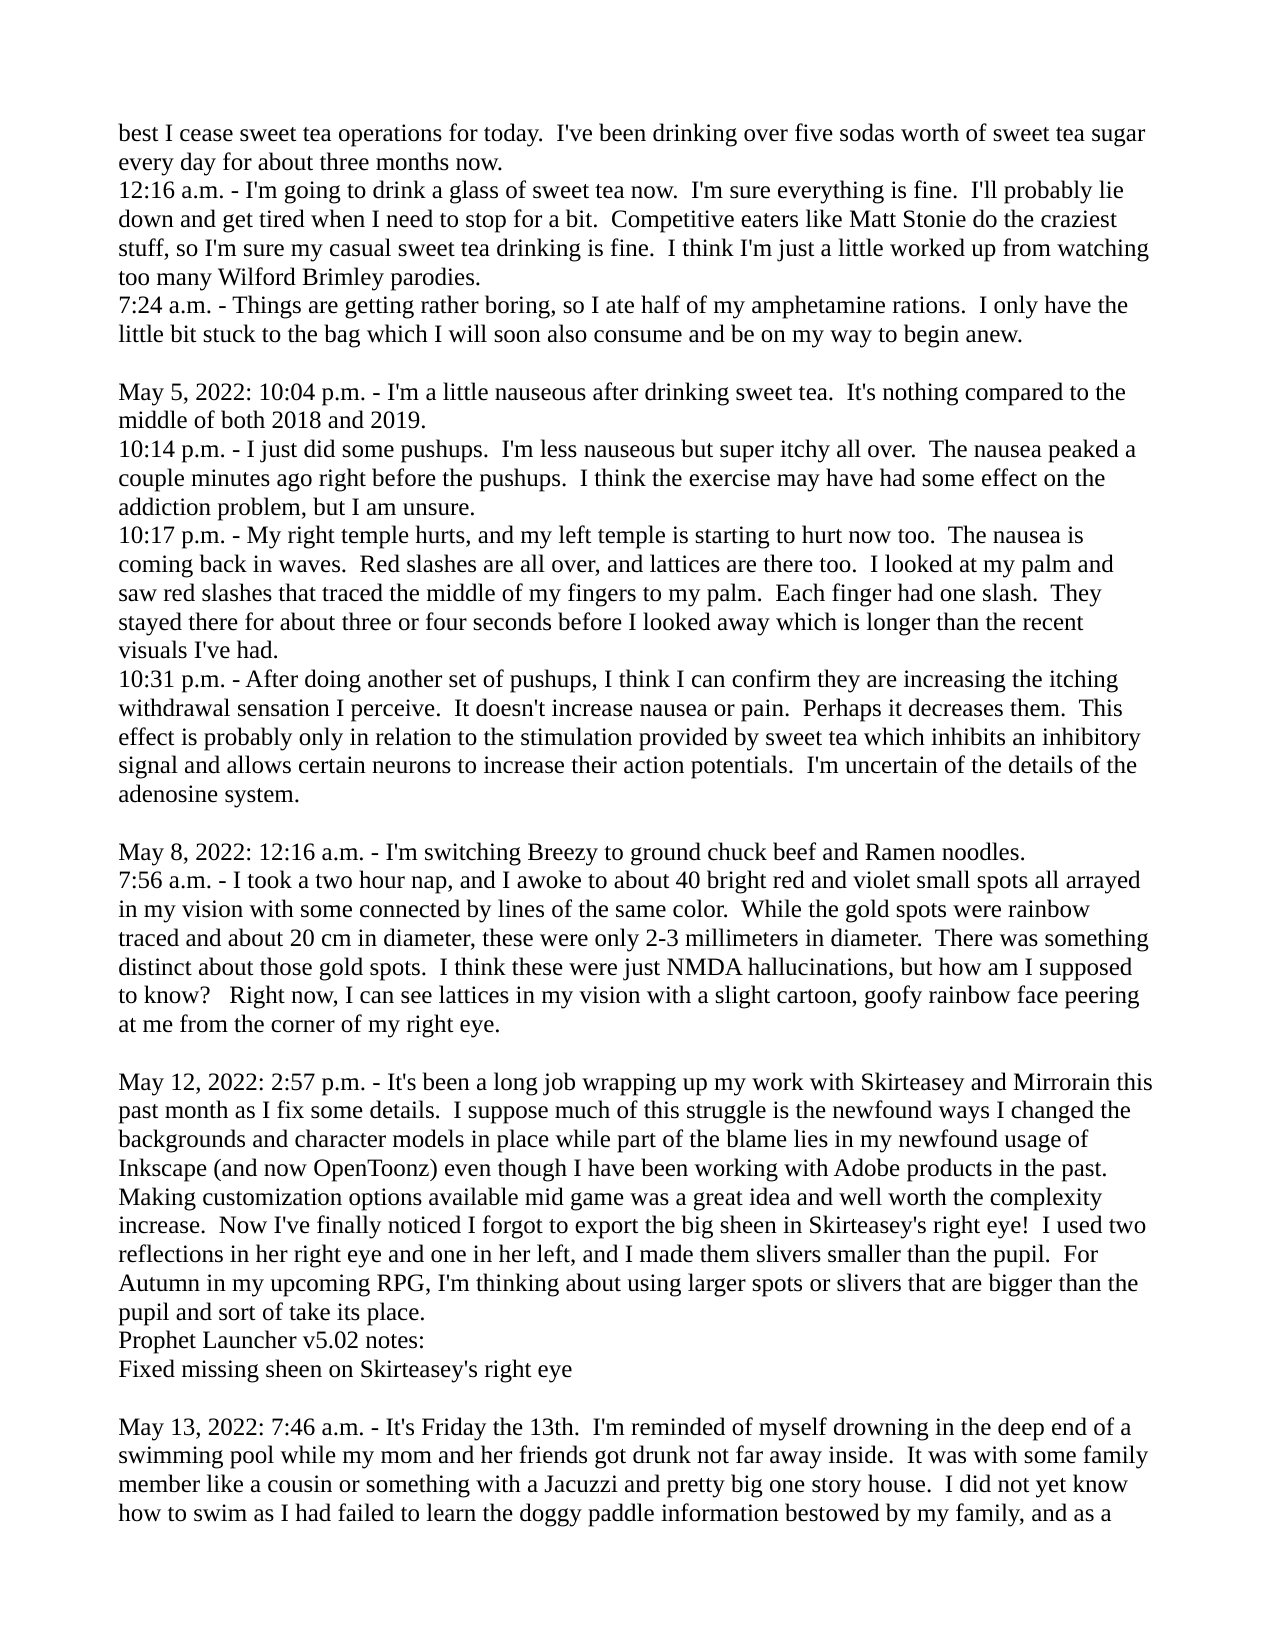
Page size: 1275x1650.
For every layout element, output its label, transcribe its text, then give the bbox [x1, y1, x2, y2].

text 10:14 p.m. - I just did some pushups. I'm less nauseous but super itchy all over. The nausea peaked a couple minutes ago right before the pushups. I think the exercise may have had some effect on the addiction problem, but I am unsure. [118, 434, 1157, 521]
text May 8, 2022: 12:16 a.m. - I'm switching Breezy to ground chuck beef and Ramen noodles. [118, 837, 1157, 866]
text 10:31 p.m. - After doing another set of pushups, I think I can confirm they are increasing the itching withdrawal sensation I perceive. It doesn't increase nausea or pain. Perhaps it decreases them. This effect is probably only in relation to the stimulation provided by sweet tea which inhibits an inhibitory signal and allows certain neurons to increase their action potentials. I'm uncertain of the details of the adenosine system. [118, 664, 1157, 808]
text May 12, 2022: 2:57 p.m. - It's been a long job wrapping up my work with Skirteasey and Mirrorain this past month as I fix some details. I suppose much of this struggle is the newfound ways I changed the backgrounds and character models in place while part of the blame lies in my newfound usage of Inkscape (and now OpenToonz) even though I have been working with Adobe products in the past. Making customization options available mid game was a great idea and well worth the complexity increase. Now I've finally noticed I forgot to export the big sheen in Skirteasey's right eye! I used two reflections in her right eye and one in her left, and I made them slivers smaller than the pupil. For Autumn in my upcoming RPG, I'm thinking about using larger spots or slivers that are bigger than the pupil and sort of take its place. [118, 1067, 1157, 1326]
text 7:56 a.m. - I took a two hour nap, and I awoke to about 40 bright red and violet small spots all arrayed in my vision with some connected by lines of the same color. While the gold spots were rainbow traced and about 20 cm in diameter, these were only 2-3 millimeters in diameter. There was something distinct about those gold spots. I think these were just NMDA hallucinations, but how am I supposed to know? Right now, I can see lattices in my vision with a slight cartoon, goofy rainbow face peering at me from the corner of my right eye. [118, 866, 1157, 1038]
text May 5, 2022: 10:04 p.m. - I'm a little nauseous after drinking sweet tea. It's nothing compared to the middle of both 2018 and 2019. [118, 377, 1157, 434]
text May 13, 2022: 7:46 a.m. - It's Friday the 13th. I'm reminded of myself drowning in the deep end of a swimming pool while my mom and her friends got drunk not far away inside. It was with some family member like a cousin or something with a Jacuzzi and pretty big one story house. I did not yet know how to swim as I had failed to learn the doggy paddle information bestowed by my family, and as a [118, 1412, 1157, 1527]
text 12:16 a.m. - I'm going to drink a glass of sweet tea now. I'm sure everything is fine. I'll probably lie down and get tired when I need to stop for a bit. Competitive eaters like Matt Stonie do the craziest stuff, so I'm sure my casual sweet tea drinking is fine. I think I'm just a little worked up from watching too many Wilford Brimley parodies. [118, 176, 1157, 291]
text Fixed missing sheen on Skirteasey's right eye [118, 1354, 1157, 1383]
text 7:24 a.m. - Things are getting rather boring, so I ate half of my amphetamine rations. I only have the little bit stuck to the bag which I will soon also consume and be on my way to begin anew. [118, 291, 1157, 348]
text 10:17 p.m. - My right temple hurts, and my left temple is starting to hurt now too. The nausea is coming back in waves. Red slashes are all over, and lattices are there too. I looked at my palm and saw red slashes that traced the middle of my fingers to my palm. Each finger had one slash. They stayed there for about three or four seconds before I looked away which is longer than the recent visuals I've had. [118, 521, 1157, 664]
text best I cease sweet tea operations for today. I've been drinking over five sodas worth of sweet tea sugar every day for about three months now. [118, 118, 1157, 176]
text Prophet Launcher v5.02 notes: [118, 1326, 1157, 1354]
